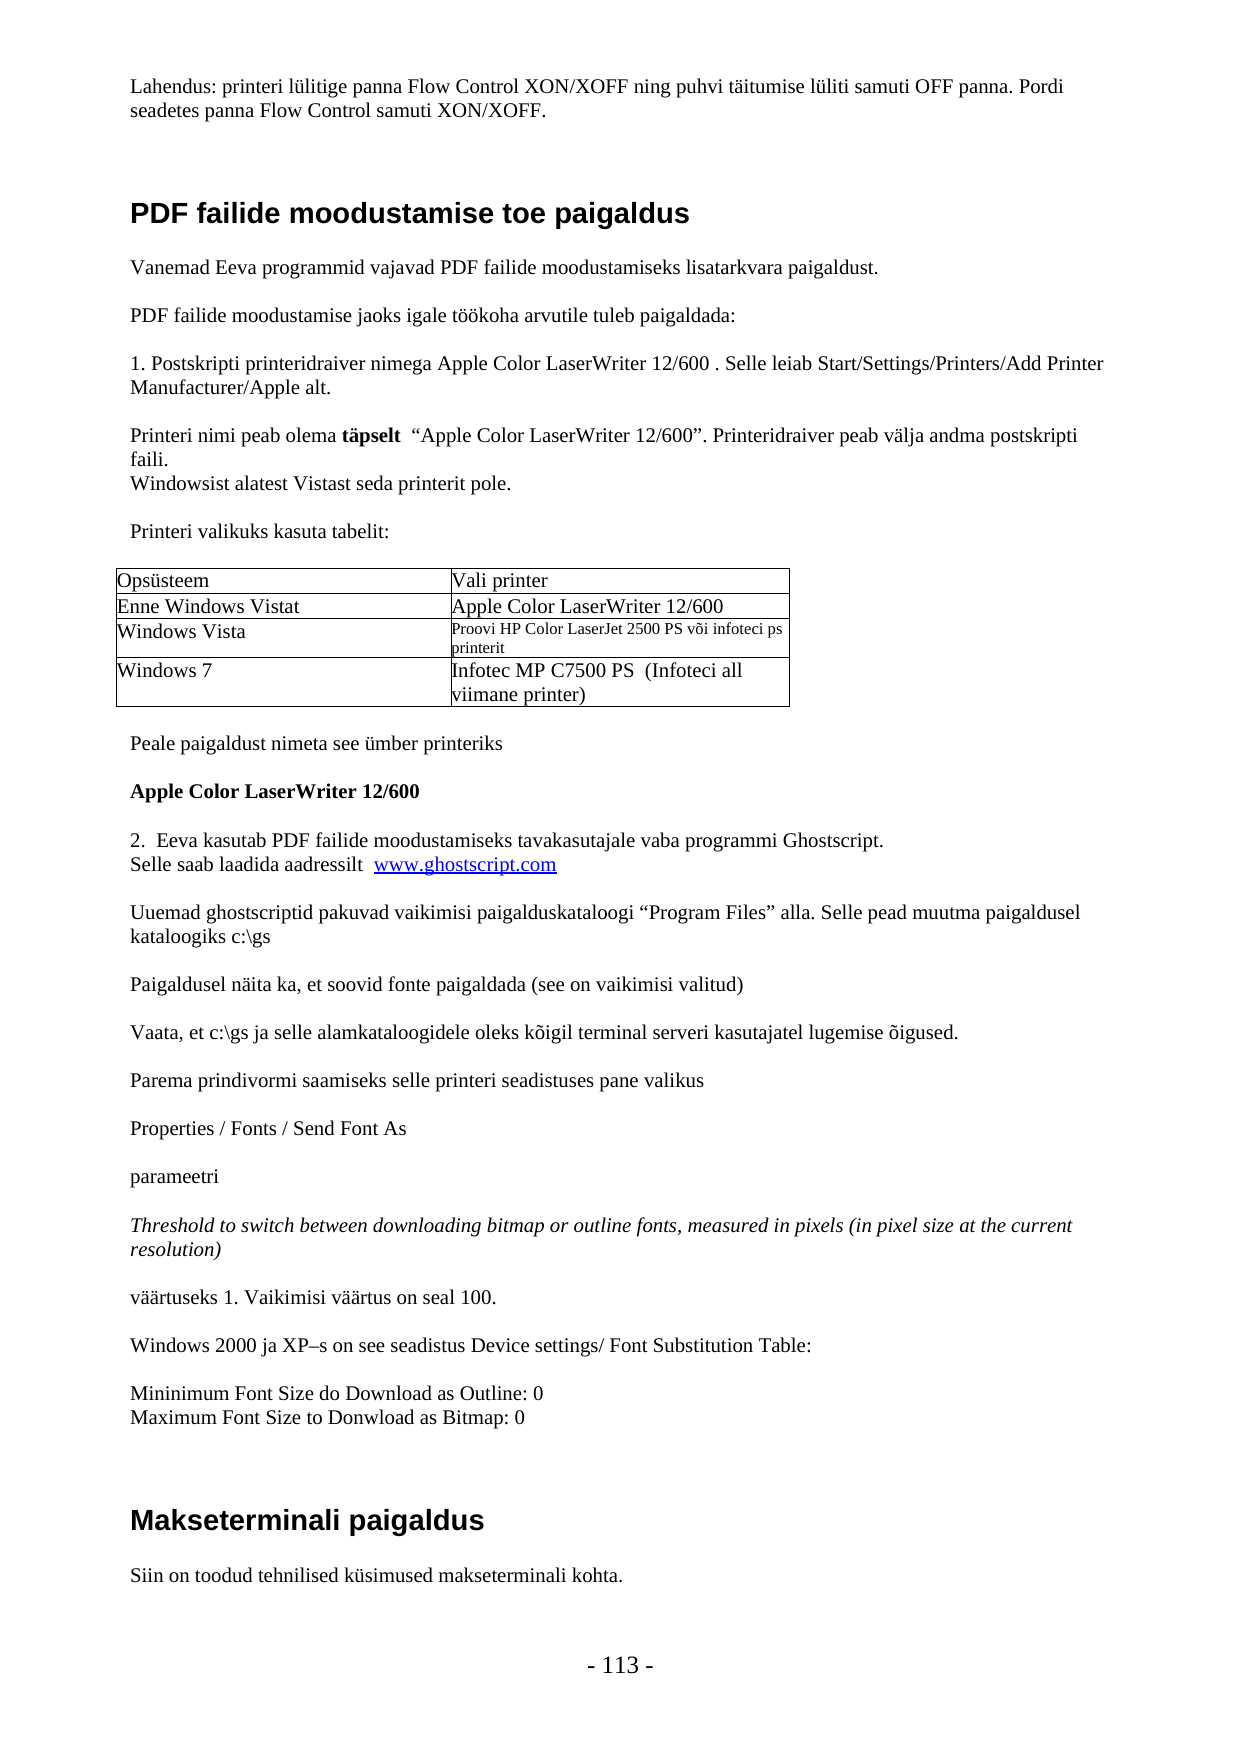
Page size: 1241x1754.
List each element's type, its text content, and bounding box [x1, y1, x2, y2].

text parameetri [130, 1164, 1110, 1188]
subtitle PDF failide moodustamise toe paigaldus [130, 196, 1110, 229]
text Parema prindivormi saamiseks selle printeri seadistuses pane valikus [130, 1068, 1110, 1116]
text Properties / Fonts / Send Font As [130, 1116, 1110, 1140]
text Apple Color LaserWriter 12/600 [130, 779, 1110, 803]
table_cell Enne Windows Vistat [117, 594, 451, 618]
text PDF failide moodustamise jaoks igale töökoha arvutile tuleb paigaldada: [130, 303, 1110, 327]
subtitle Makseterminali paigaldus [130, 1503, 1110, 1537]
text Mininimum Font Size do Download as Outline: 0 [130, 1381, 1110, 1405]
text Printeri nimi peab olema täpselt “Apple Color LaserWriter 12/600”. Printeridraiver peab välja andma postskripti faili. [130, 423, 1110, 471]
text Lahendus: printeri lülitige panna Flow Control XON/XOFF ning puhvi täitumise lüliti samuti OFF panna. Pordi seadetes panna Flow Control samuti XON/XOFF. [130, 74, 1110, 122]
text Vaata, et c:\gs ja selle alamkataloogidele oleks kõigil terminal serveri kasutajatel lugemise õigused. [130, 1020, 1110, 1044]
text 1. Postskripti printeridraiver nimega Apple Color LaserWriter 12/600 . Selle leiab Start/Settings/Printers/Add Printer Manufacturer/Apple alt. [130, 351, 1110, 399]
text Selle saab laadida aadressilt www.ghostscript.com [130, 852, 1110, 876]
text Printeri valikuks kasuta tabelit: [130, 519, 1110, 543]
table_cell Infotec MP C7500 PS (Infoteci all viimane printer) [452, 658, 789, 706]
text Maximum Font Size to Donwload as Bitmap: 0 [130, 1405, 1110, 1429]
table_cell Apple Color LaserWriter 12/600 [452, 594, 789, 618]
text Windowsist alatest Vistast seda printerit pole. [130, 471, 1110, 495]
text väärtuseks 1. Vaikimisi väärtus on seal 100. [130, 1285, 1110, 1309]
table_cell Proovi HP Color LaserJet 2500 PS või infoteci ps printerit [452, 619, 789, 657]
table_cell Windows Vista [117, 619, 451, 657]
table_header Opsüsteem [117, 569, 451, 592]
text 2. Eeva kasutab PDF failide moodustamiseks tavakasutajale vaba programmi Ghostscript. [130, 827, 1110, 852]
text Vanemad Eeva programmid vajavad PDF failide moodustamiseks lisatarkvara paigaldust. [130, 254, 1110, 279]
text Paigaldusel näita ka, et soovid fonte paigaldada (see on vaikimisi valitud) [130, 972, 1110, 996]
text Peale paigaldust nimeta see ümber printeriks [130, 731, 1110, 755]
text Threshold to switch between downloading bitmap or outline fonts, measured in pixels (in pixel size at the current resolution) [130, 1212, 1110, 1261]
table_cell Windows 7 [117, 658, 451, 706]
text Uuemad ghostscriptid pakuvad vaikimisi paigalduskataloogi “Program Files” alla. Selle pead muutma paigaldusel kataloogiks c:\gs [130, 900, 1110, 948]
text Windows 2000 ja XP–s on see seadistus Device settings/ Font Substitution Table: [130, 1333, 1110, 1357]
table_header Vali printer [452, 569, 789, 592]
text Siin on toodud tehnilised küsimused makseterminali kohta. [130, 1562, 1110, 1587]
